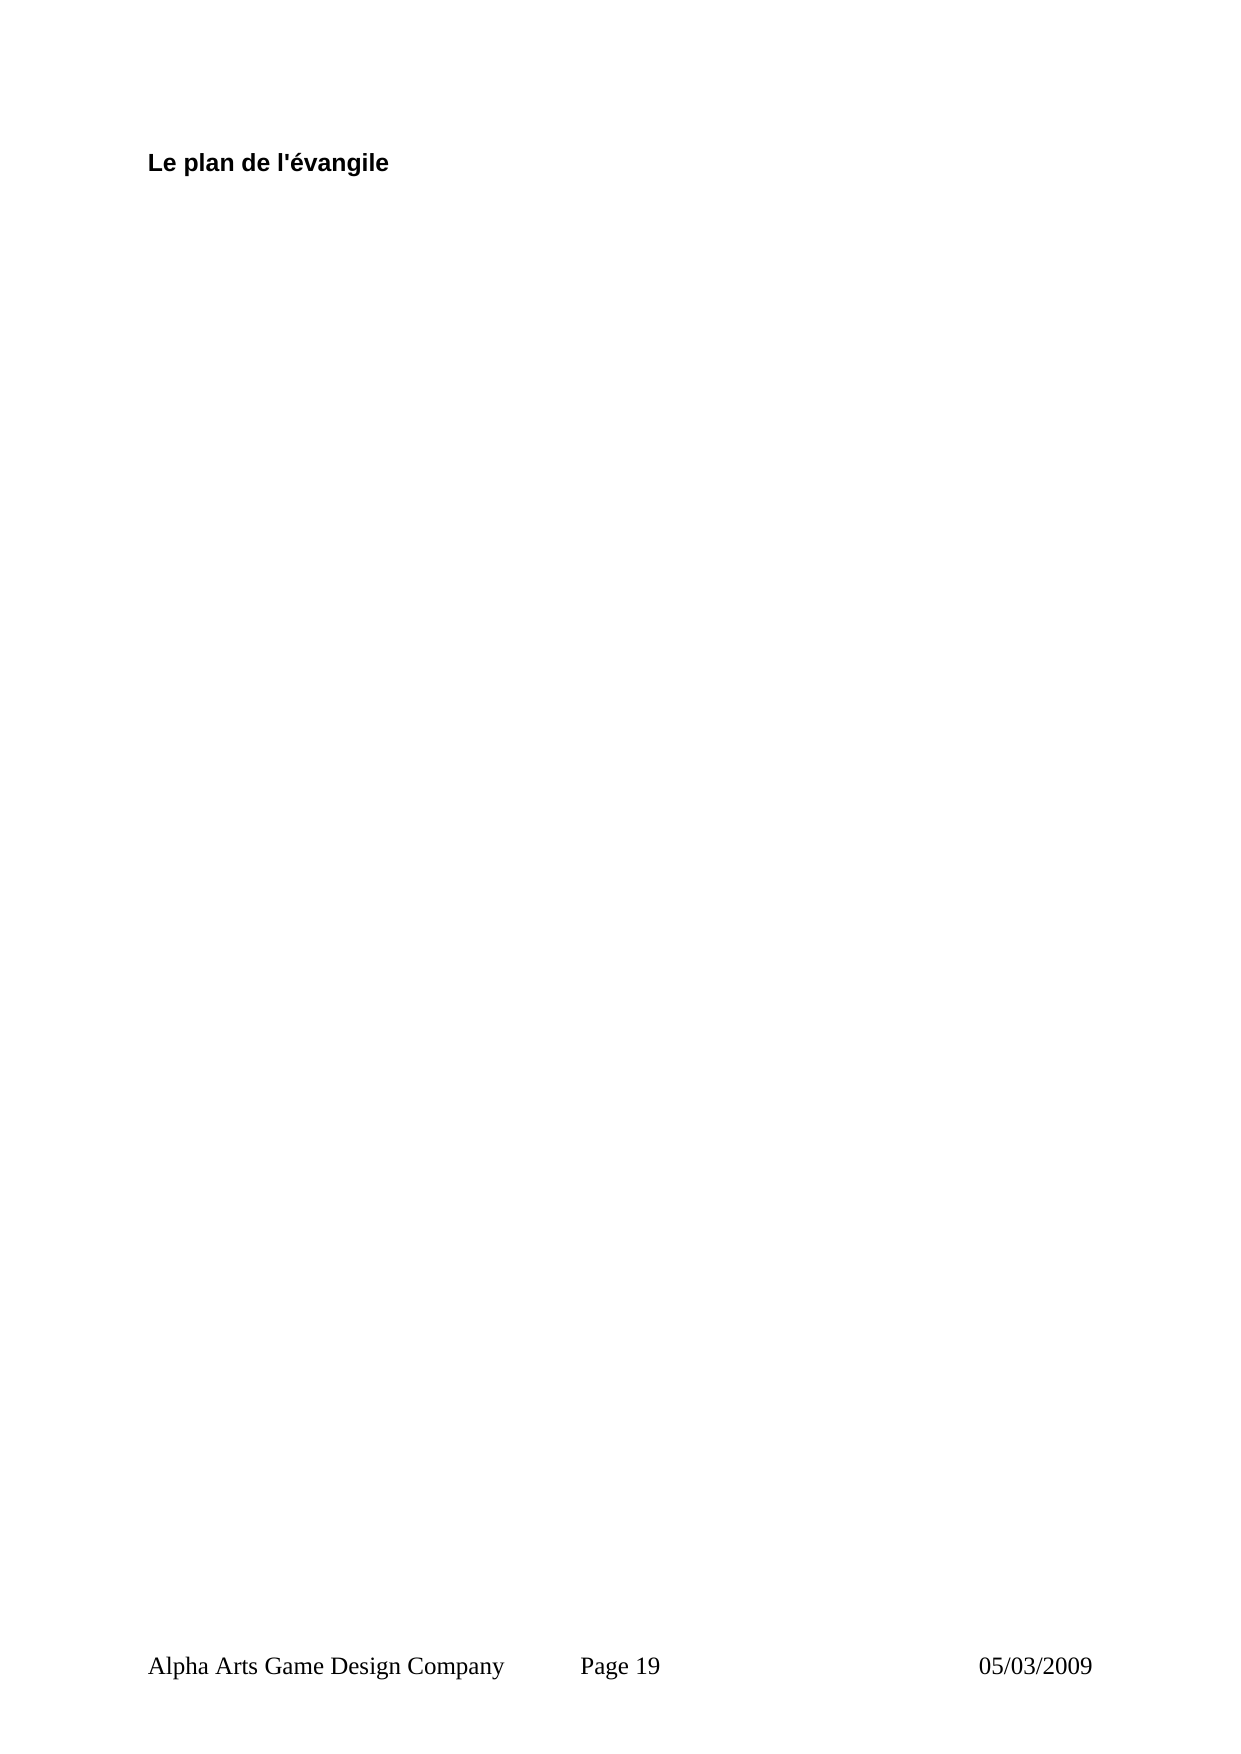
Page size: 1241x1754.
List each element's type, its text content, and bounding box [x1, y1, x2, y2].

subtitle Le plan de l'évangile [148, 148, 1092, 176]
